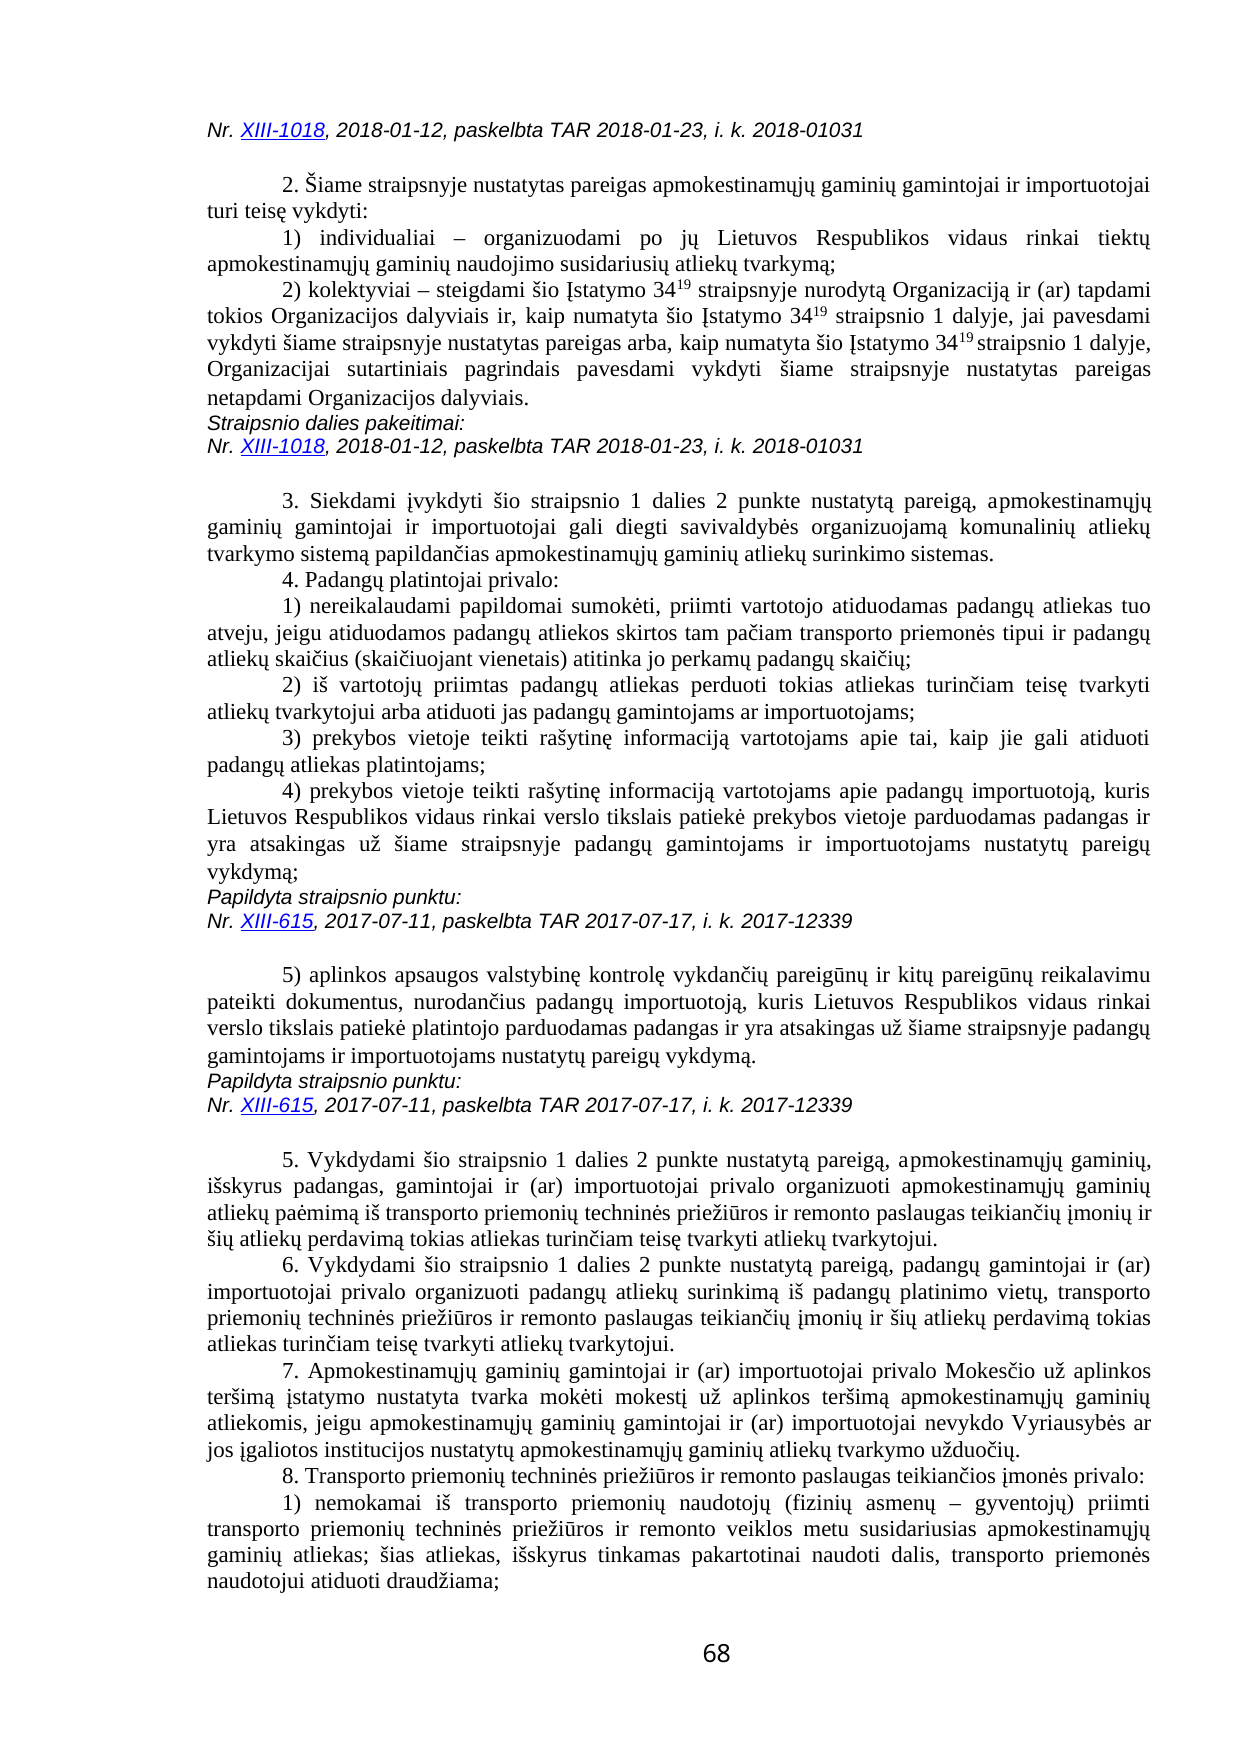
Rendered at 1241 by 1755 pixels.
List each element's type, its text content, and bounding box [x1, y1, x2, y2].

text 2) kolektyviai – steigdami šio Įstatymo 3419 straipsnyje nurodytą Organizaciją ir (ar) tapdami tokios Organizacijos dalyviais ir, kaip numatyta šio Įstatymo 3419 straipsnio 1 dalyje, jai pavesdami vykdyti šiame straipsnyje nustatytas pareigas arba, kaip numatyta šio Įstatymo 3419 straipsnio 1 dalyje, Organizacijai sutartiniais pagrindais pavesdami vykdyti šiame straipsnyje nustatytas pareigas netapdami Organizacijos dalyviais. [207, 276, 1152, 410]
text Papildyta straipsnio punktu: [207, 885, 1152, 909]
text Nr. XIII-1018, 2018-01-12, paskelbta TAR 2018-01-23, i. k. 2018-01031 [207, 118, 1152, 142]
text 8. Transporto priemonių techninės priežiūros ir remonto paslaugas teikiančios įmonės privalo: [207, 1462, 1152, 1488]
text 4) prekybos vietoje teikti rašytinę informaciją vartotojams apie padangų importuotoją, kuris Lietuvos Respublikos vidaus rinkai verslo tikslais patiekė prekybos vietoje parduodamas padangas ir yra atsakingas už šiame straipsnyje padangų gamintojams ir importuotojams nustatytų pareigų vykdymą; [207, 777, 1152, 885]
text 1) individualiai – organizuodami po jų Lietuvos Respublikos vidaus rinkai tiektų apmokestinamųjų gaminių naudojimo susidariusių atliekų tvarkymą; [207, 223, 1152, 276]
text Nr. XIII-615, 2017-07-11, paskelbta TAR 2017-07-17, i. k. 2017-12339 [207, 909, 1152, 933]
text Straipsnio dalies pakeitimai: [207, 410, 1152, 434]
text 4. Padangų platintojai privalo: [207, 566, 1152, 592]
text 7. Apmokestinamųjų gaminių gamintojai ir (ar) importuotojai privalo Mokesčio už aplinkos teršimą įstatymo nustatyta tvarka mokėti mokestį už aplinkos teršimą apmokestinamųjų gaminių atliekomis, jeigu apmokestinamųjų gaminių gamintojai ir (ar) importuotojai nevykdo Vyriausybės ar jos įgaliotos institucijos nustatytų apmokestinamųjų gaminių atliekų tvarkymo užduočių. [207, 1357, 1152, 1462]
text 6. Vykdydami šio straipsnio 1 dalies 2 punkte nustatytą pareigą, padangų gamintojai ir (ar) importuotojai privalo organizuoti padangų atliekų surinkimą iš padangų platinimo vietų, transporto priemonių techninės priežiūros ir remonto paslaugas teikiančių įmonių ir šių atliekų perdavimą tokias atliekas turinčiam teisę tvarkyti atliekų tvarkytojui. [207, 1251, 1152, 1357]
text 3. Siekdami įvykdyti šio straipsnio 1 dalies 2 punkte nustatytą pareigą, apmokestinamųjų gaminių gamintojai ir importuotojai gali diegti savivaldybės organizuojamą komunalinių atliekų tvarkymo sistemą papildančias apmokestinamųjų gaminių atliekų surinkimo sistemas. [207, 487, 1152, 566]
text 1) nemokamai iš transporto priemonių naudotojų (fizinių asmenų – gyventojų) priimti transporto priemonių techninės priežiūros ir remonto veiklos metu susidariusias apmokestinamųjų gaminių atliekas; šias atliekas, išskyrus tinkamas pakartotinai naudoti dalis, transporto priemonės naudotojui atiduoti draudžiama; [207, 1488, 1152, 1594]
text Nr. XIII-1018, 2018-01-12, paskelbta TAR 2018-01-23, i. k. 2018-01031 [207, 434, 1152, 458]
text 2) iš vartotojų priimtas padangų atliekas perduoti tokias atliekas turinčiam teisę tvarkyti atliekų tvarkytojui arba atiduoti jas padangų gamintojams ar importuotojams; [207, 672, 1152, 724]
text 3) prekybos vietoje teikti rašytinę informaciją vartotojams apie tai, kaip jie gali atiduoti padangų atliekas platintojams; [207, 724, 1152, 777]
text 5. Vykdydami šio straipsnio 1 dalies 2 punkte nustatytą pareigą, apmokestinamųjų gaminių, išskyrus padangas, gamintojai ir (ar) importuotojai privalo organizuoti apmokestinamųjų gaminių atliekų paėmimą iš transporto priemonių techninės priežiūros ir remonto paslaugas teikiančių įmonių ir šių atliekų perdavimą tokias atliekas turinčiam teisę tvarkyti atliekų tvarkytojui. [207, 1146, 1152, 1251]
text 1) nereikalaudami papildomai sumokėti, priimti vartotojo atiduodamas padangų atliekas tuo atveju, jeigu atiduodamos padangų atliekos skirtos tam pačiam transporto priemonės tipui ir padangų atliekų skaičius (skaičiuojant vienetais) atitinka jo perkamų padangų skaičių; [207, 592, 1152, 672]
text 2. Šiame straipsnyje nustatytas pareigas apmokestinamųjų gaminių gamintojai ir importuotojai turi teisę vykdyti: [207, 171, 1152, 223]
text Papildyta straipsnio punktu: [207, 1069, 1152, 1093]
text Nr. XIII-615, 2017-07-11, paskelbta TAR 2017-07-17, i. k. 2017-12339 [207, 1093, 1152, 1117]
text 5) aplinkos apsaugos valstybinę kontrolę vykdančių pareigūnų ir kitų pareigūnų reikalavimu pateikti dokumentus, nurodančius padangų importuotoją, kuris Lietuvos Respublikos vidaus rinkai verslo tikslais patiekė platintojo parduodamas padangas ir yra atsakingas už šiame straipsnyje padangų gamintojams ir importuotojams nustatytų pareigų vykdymą. [207, 961, 1152, 1069]
